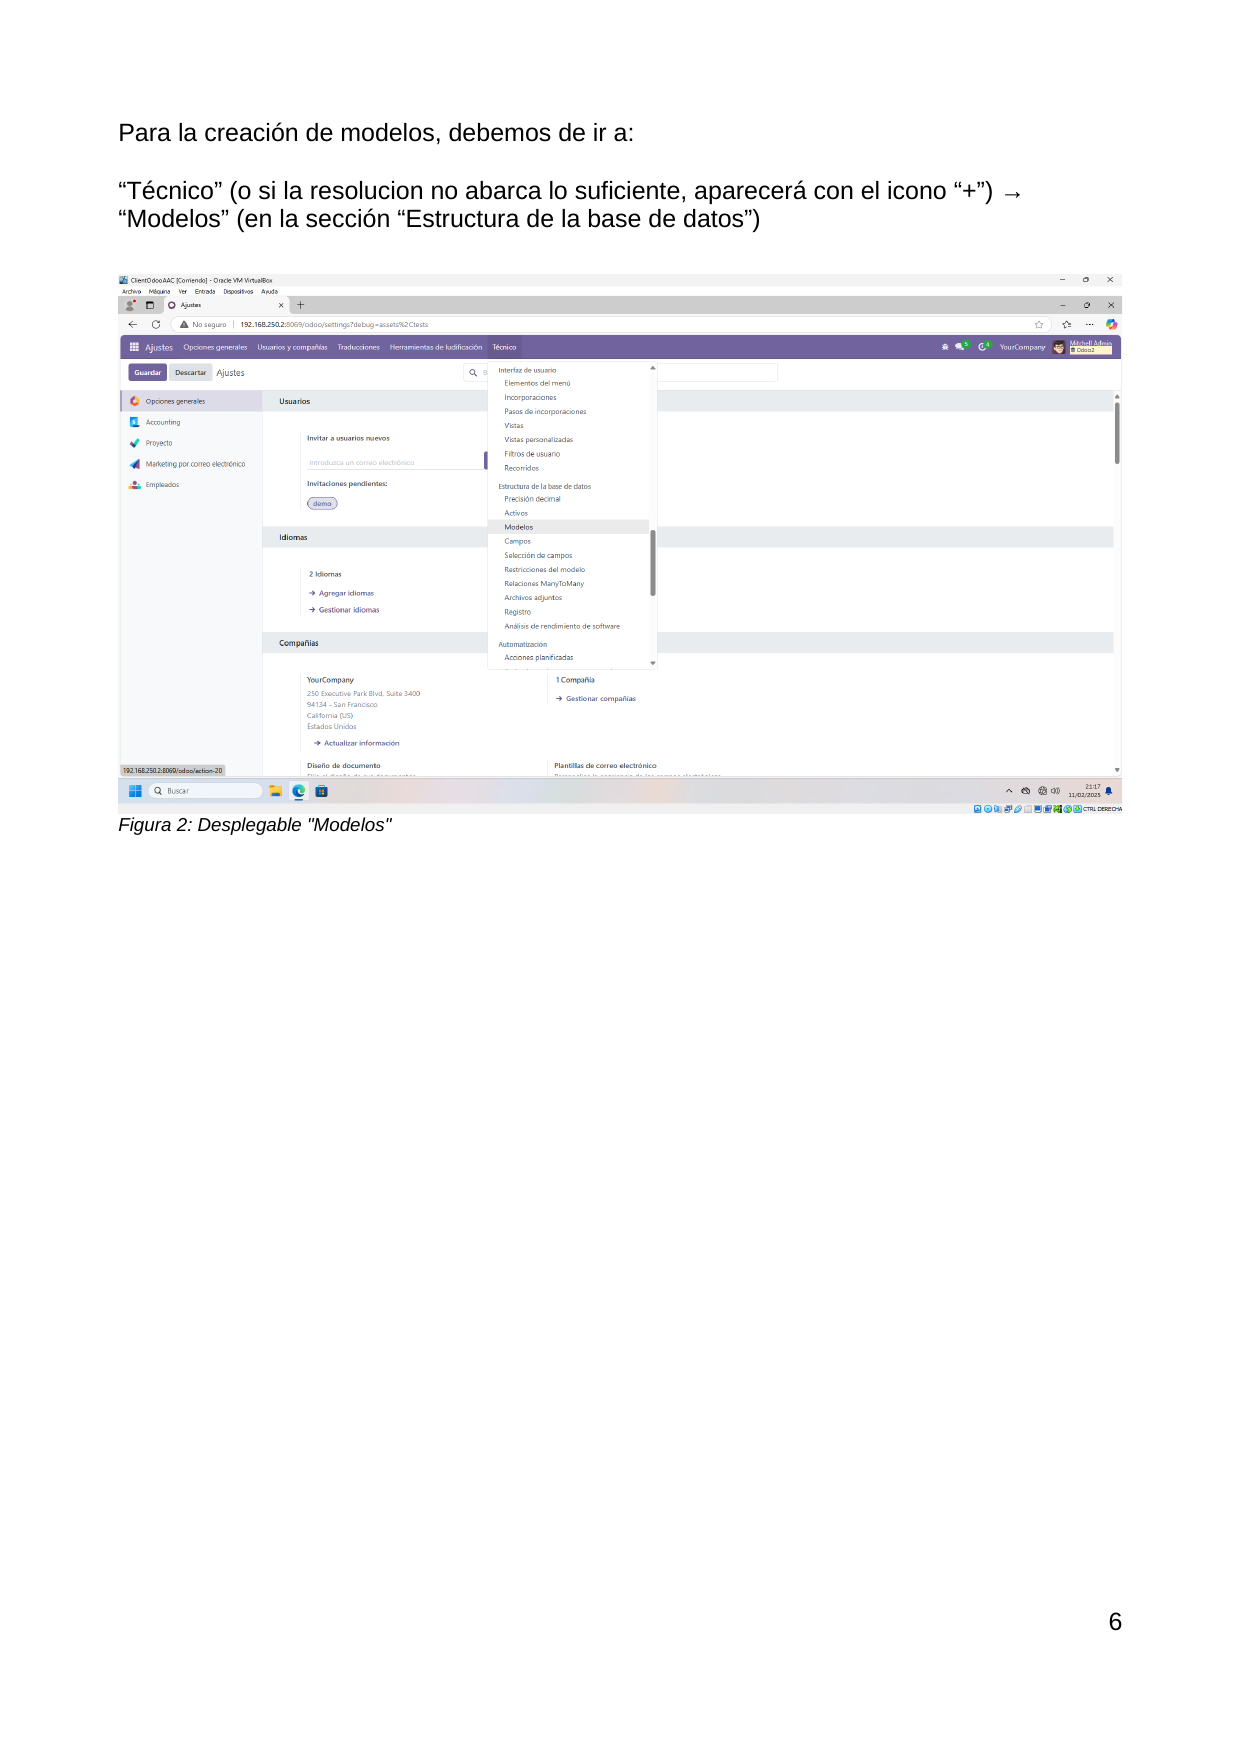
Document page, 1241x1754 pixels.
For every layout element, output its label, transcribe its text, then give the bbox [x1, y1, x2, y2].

picture [118, 274, 1123, 814]
text Figura 2: Desplegable "Modelos" [118, 814, 1122, 836]
text Para la creación de modelos, debemos de ir a: [118, 118, 1122, 147]
text “Técnico” (o si la resolucion no abarca lo suficiente, aparecerá con el icono “+”) → “Modelos” (en la sección “Estructura de la base de datos”) [118, 176, 1122, 233]
